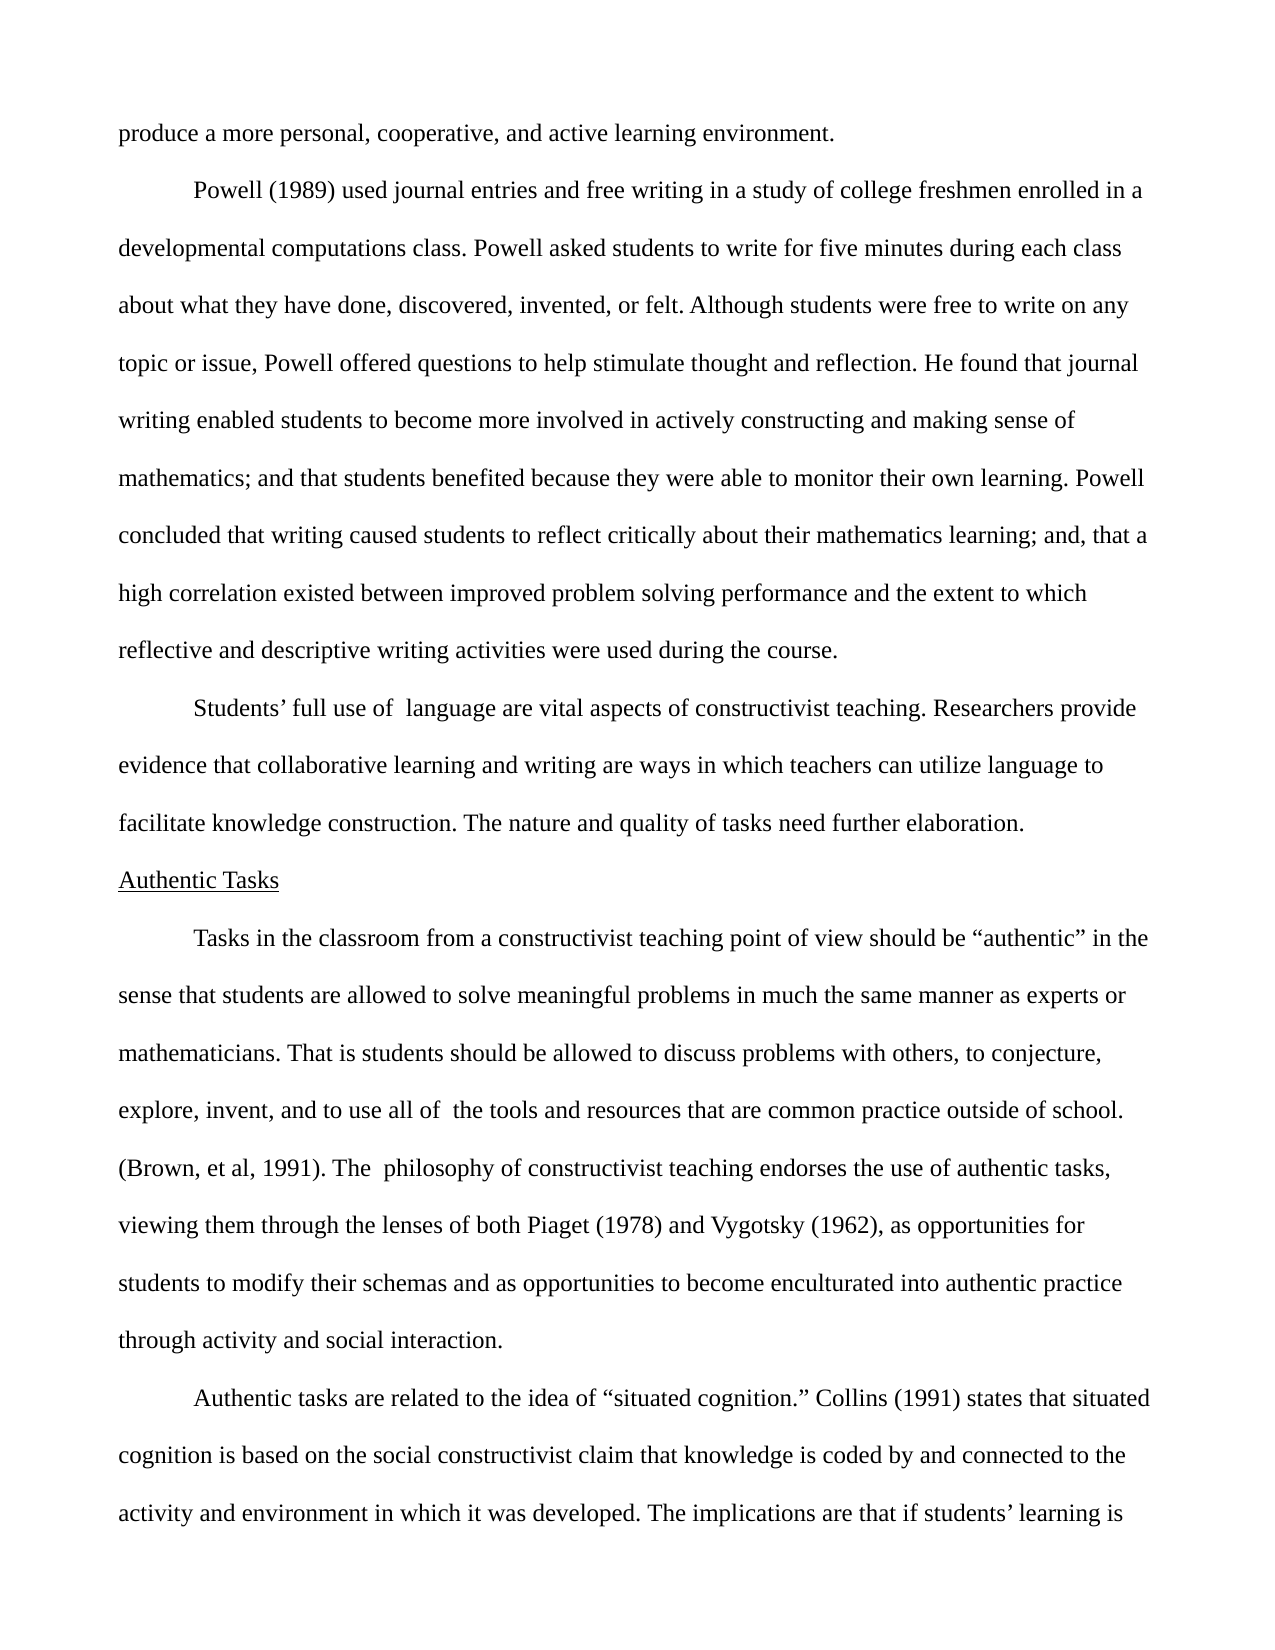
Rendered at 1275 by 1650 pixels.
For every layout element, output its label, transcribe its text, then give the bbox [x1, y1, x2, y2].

text Powell (1989) used journal entries and free writing in a study of college freshmen enrolled in a developmental computations class. Powell asked students to write for five minutes during each class about what they have done, discovered, invented, or felt. Although students were free to write on any topic or issue, Powell offered questions to help stimulate thought and reflection. He found that journal writing enabled students to become more involved in actively constructing and making sense of mathematics; and that students benefited because they were able to monitor their own learning. Powell concluded that writing caused students to reflect critically about their mathematics learning; and, that a high correlation existed between improved problem solving performance and the extent to which reflective and descriptive writing activities were used during the course. [118, 176, 1157, 664]
text Students’ full use of language are vital aspects of constructivist teaching. Researchers provide evidence that collaborative learning and writing are ways in which teachers can utilize language to facilitate knowledge construction. The nature and quality of tasks need further elaboration. [118, 693, 1157, 837]
text Tasks in the classroom from a constructivist teaching point of view should be “authentic” in the sense that students are allowed to solve meaningful problems in much the same manner as experts or mathematicians. That is students should be allowed to discuss problems with others, to conjecture, explore, invent, and to use all of the tools and resources that are common practice outside of school. (Brown, et al, 1991). The philosophy of constructivist teaching endorses the use of authentic tasks, viewing them through the lenses of both Piaget (1978) and Vygotsky (1962), as opportunities for students to modify their schemas and as opportunities to become enculturated into authentic practice through activity and social interaction. [118, 923, 1157, 1354]
text Authentic Tasks [118, 866, 1157, 894]
text Authentic tasks are related to the idea of “situated cognition.” Collins (1991) states that situated cognition is based on the social constructivist claim that knowledge is coded by and connected to the activity and environment in which it was developed. The implications are that if students’ learning is [118, 1383, 1157, 1527]
text produce a more personal, cooperative, and active learning environment. [118, 118, 1157, 147]
